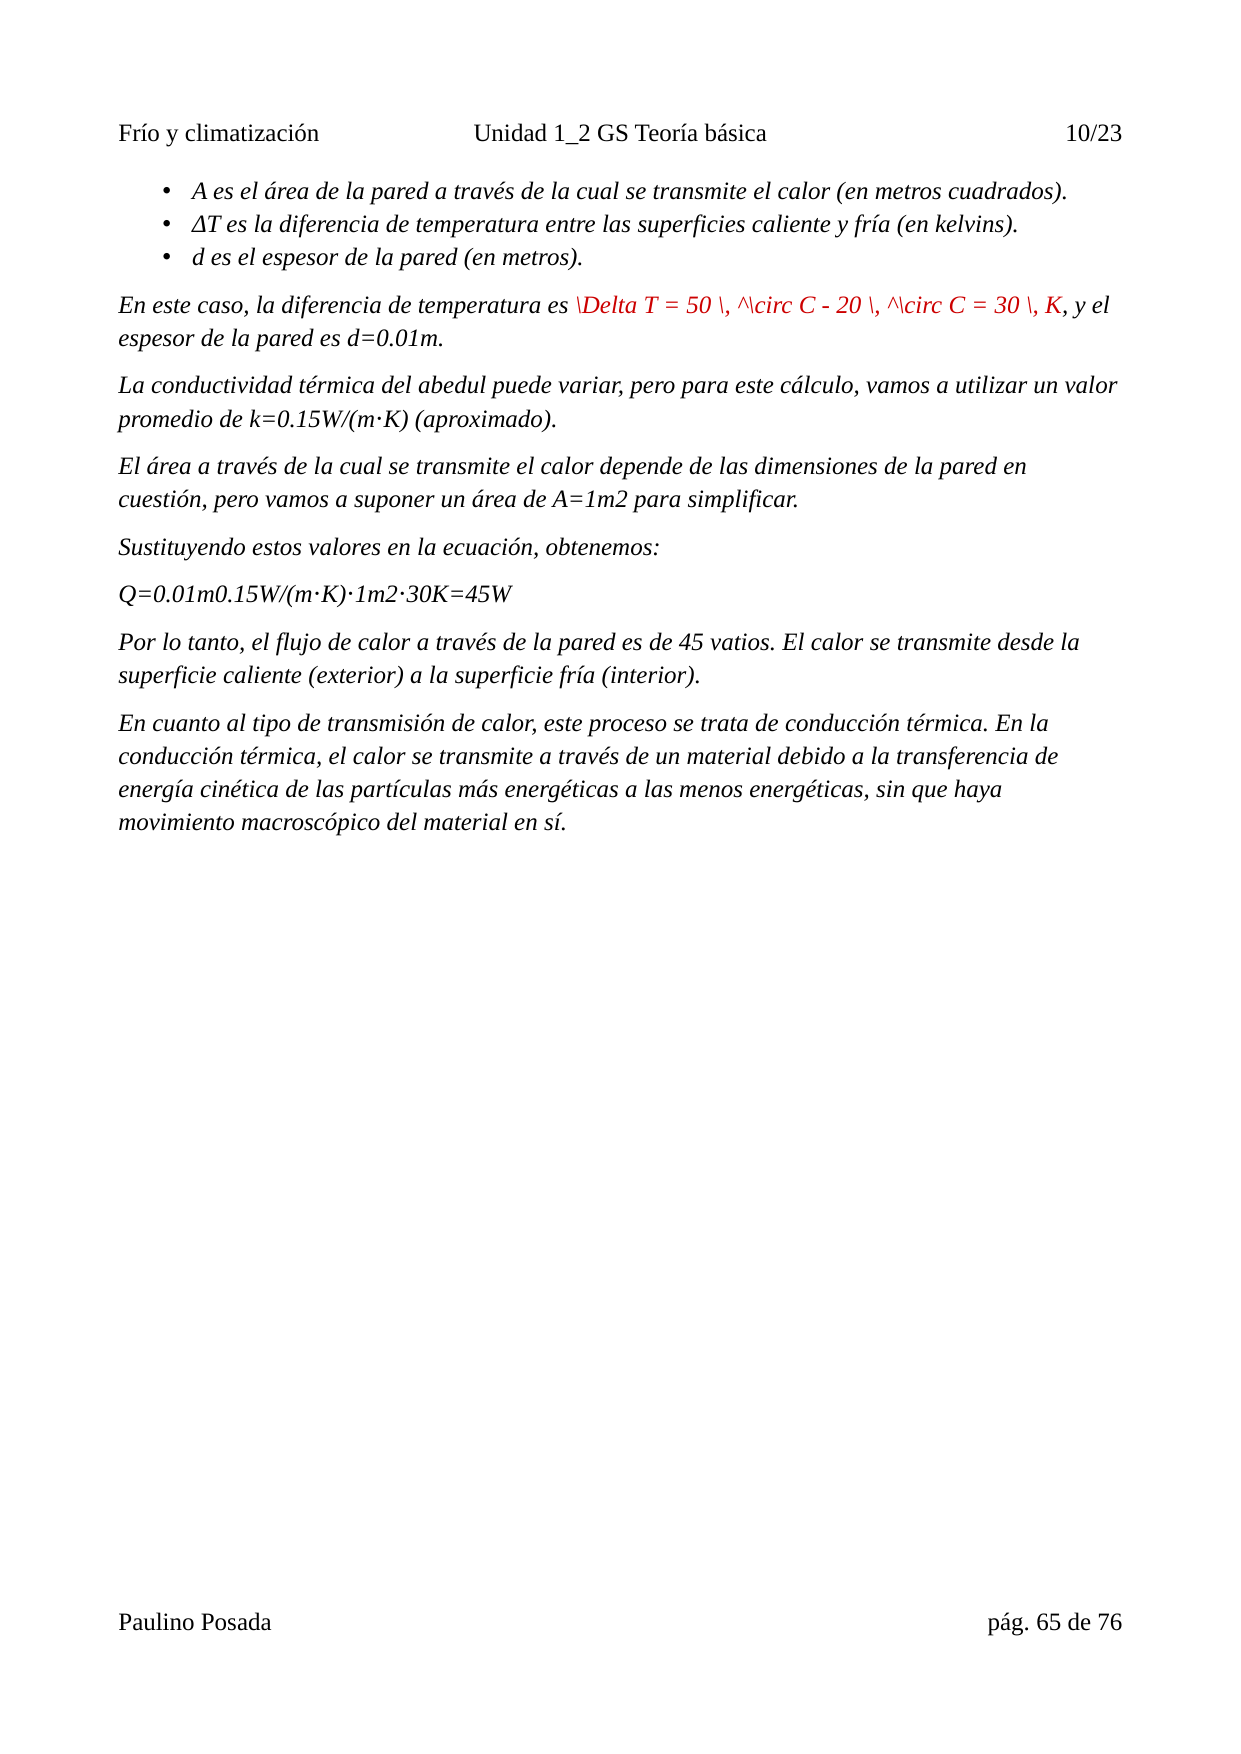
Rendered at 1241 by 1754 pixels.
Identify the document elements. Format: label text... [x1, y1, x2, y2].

list A es el área de la pared a través de la cual se transmite el calor (en metros cuadrados). [162, 176, 1122, 205]
list d es el espesor de la pared (en metros). [162, 242, 1122, 271]
list ΔT es la diferencia de temperatura entre las superficies caliente y fría (en kelvins). [162, 209, 1122, 238]
text Por lo tanto, el flujo de calor a través de la pared es de 45 vatios. El calor se transmite desde la superficie caliente (exterior) a la superficie fría (interior). [118, 627, 1122, 689]
text Sustituyendo estos valores en la ecuación, obtenemos: [118, 532, 1122, 561]
text Q=0.01m0.15W/(m⋅K)⋅1m2⋅30K​=45W [118, 579, 1122, 608]
text La conductividad térmica del abedul puede variar, pero para este cálculo, vamos a utilizar un valor promedio de k=0.15W/(m⋅K) (aproximado). [118, 371, 1122, 432]
text En cuanto al tipo de transmisión de calor, este proceso se trata de conducción térmica. En la conducción térmica, el calor se transmite a través de un material debido a la transferencia de energía cinética de las partículas más energéticas a las menos energéticas, sin que haya movimiento macroscópico del material en sí. [118, 708, 1122, 836]
text En este caso, la diferencia de temperatura es \Delta T = 50 \, ^\circ C - 20 \, ^\circ C = 30 \, K, y el espesor de la pared es d=0.01m. [118, 290, 1122, 352]
text El área a través de la cual se transmite el calor depende de las dimensiones de la pared en cuestión, pero vamos a suponer un área de A=1m2 para simplificar. [118, 451, 1122, 513]
